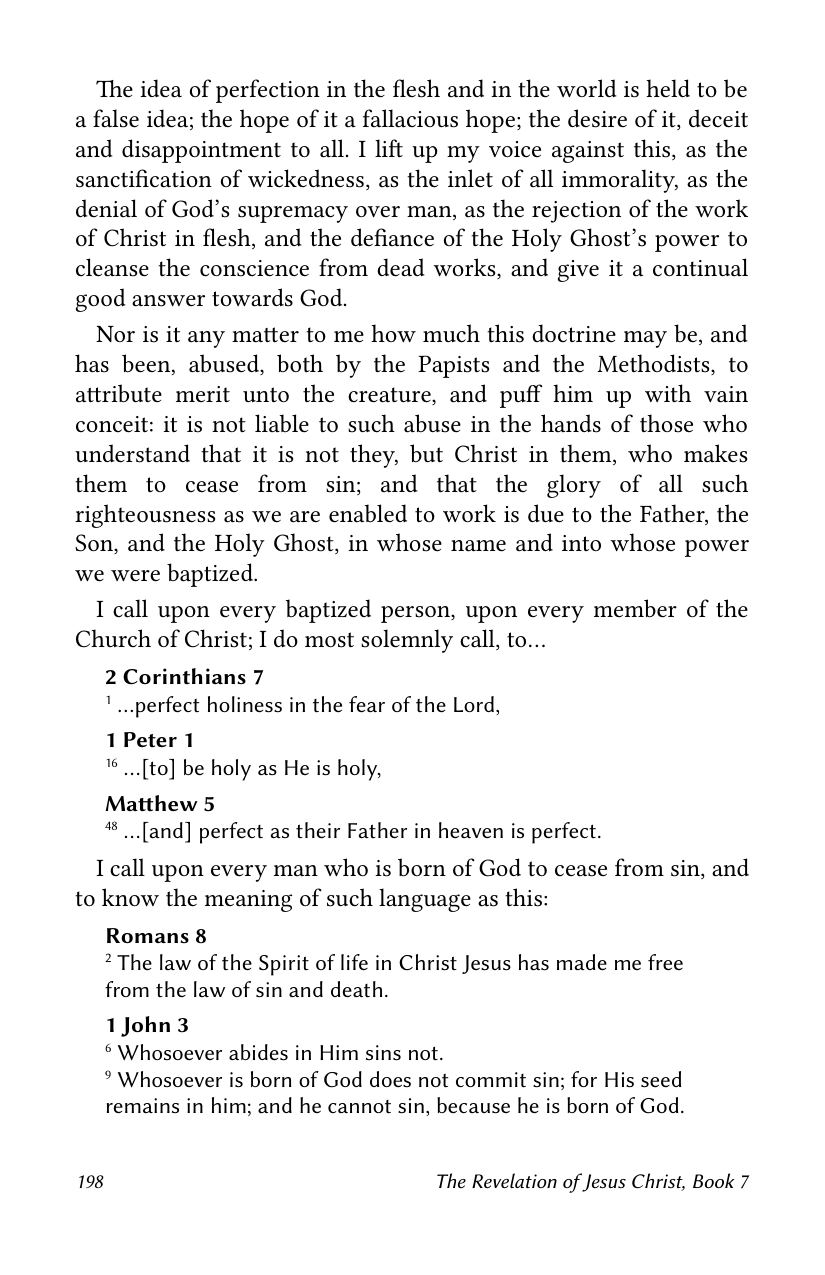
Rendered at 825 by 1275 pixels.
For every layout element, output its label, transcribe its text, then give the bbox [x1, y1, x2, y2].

text I call upon every man who is born of God to cease from sin, and to know the meaning of such language as this: [75, 854, 750, 912]
text 2 Corinthians 7 [105, 664, 750, 690]
text 9 Whosoever is born of God does not commit sin; for His seed remains in him; and he cannot sin, because he is born of God. [105, 1067, 720, 1119]
text 1 ...perfect holiness in the fear of the Lord, [105, 692, 720, 718]
text 48 ...[and] perfect as their Father in heaven is perfect. [105, 818, 720, 844]
text Matthew 5 [105, 791, 750, 817]
text 6 Whosoever abides in Him sins not. [105, 1040, 720, 1066]
text The idea of perfection in the flesh and in the world is held to be a false idea; the hope of it a fallacious hope; the desire of it, deceit and disappointment to all. I lift up my voice against this, as the sanctification of wickedness, as the inlet of all immorality, as the denial of God’s supremacy over man, as the rejection of the work of Christ in flesh, and the defiance of the Holy Ghost’s power to cleanse the conscience from dead works, and give it a continual good answer towards God. [75, 75, 750, 313]
text 1 John 3 [105, 1012, 750, 1038]
text Nor is it any matter to me how much this doctrine may be, and has been, abused, both by the Papists and the Methodists, to attribute merit unto the creature, and puff him up with vain conceit: it is not liable to such abuse in the hands of those who understand that it is not they, but Christ in them, who makes them to cease from sin; and that the glory of all such righteousness as we are enabled to work is due to the Father, the Son, and the Holy Ghost, in whose name and into whose power we were baptized. [75, 320, 750, 588]
text 16 ...[to] be holy as He is holy, [105, 755, 720, 781]
text I call upon every baptized person, upon every member of the Church of Christ; I do most solemnly call, to… [75, 595, 750, 654]
text 2 The law of the Spirit of life in Christ Jesus has made me free from the law of sin and death. [105, 950, 720, 1003]
text Romans 8 [105, 922, 750, 949]
text 1 Peter 1 [105, 727, 750, 753]
